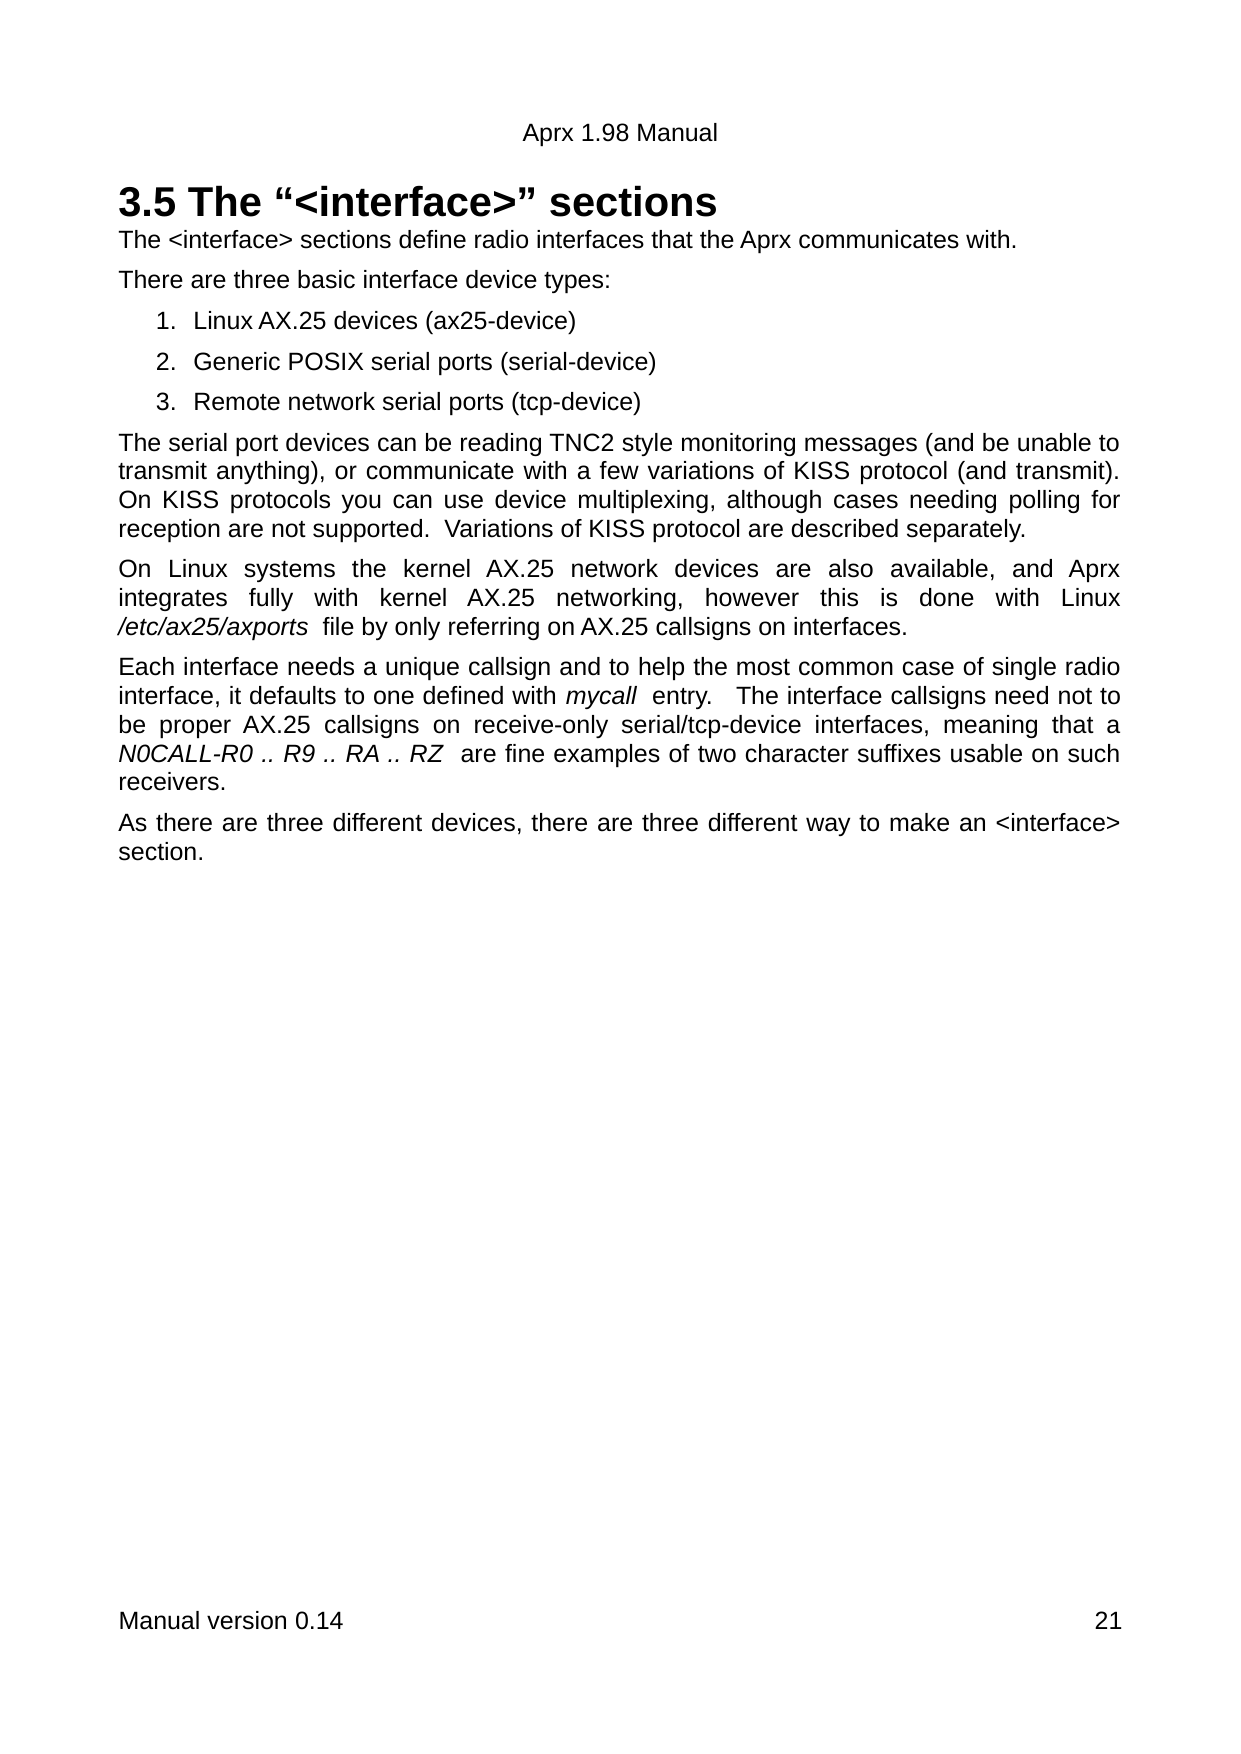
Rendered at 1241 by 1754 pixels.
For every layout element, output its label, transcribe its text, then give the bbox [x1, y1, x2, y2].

text As there are three different devices, there are three different way to make an <interface> section. [118, 808, 1122, 865]
subtitle The “<interface>” sections [118, 177, 1122, 225]
list Remote network serial ports (tcp-device) [156, 387, 1122, 416]
text Each interface needs a unique callsign and to help the most common case of single radio interface, it defaults to one defined with mycall entry. The interface callsigns need not to be proper AX.25 callsigns on receive-only serial/tcp-device interfaces, meaning that a N0CALL-R0 .. R9 .. RA .. RZ are fine examples of two character suffixes usable on such receivers. [118, 652, 1122, 796]
text The serial port devices can be reading TNC2 style monitoring messages (and be unable to transmit anything), or communicate with a few variations of KISS protocol (and transmit). On KISS protocols you can use device multiplexing, although cases needing polling for reception are not supported. Variations of KISS protocol are described separately. [118, 428, 1122, 543]
list Linux AX.25 devices (ax25-device) [156, 306, 1122, 335]
list Generic POSIX serial ports (serial-device) [156, 347, 1122, 375]
text There are three basic interface device types: [118, 266, 1122, 294]
text The <interface> sections define radio interfaces that the Aprx communicates with. [118, 225, 1122, 254]
text On Linux systems the kernel AX.25 network devices are also available, and Aprx integrates fully with kernel AX.25 networking, however this is done with Linux /etc/ax25/axports file by only referring on AX.25 callsigns on interfaces. [118, 554, 1122, 641]
